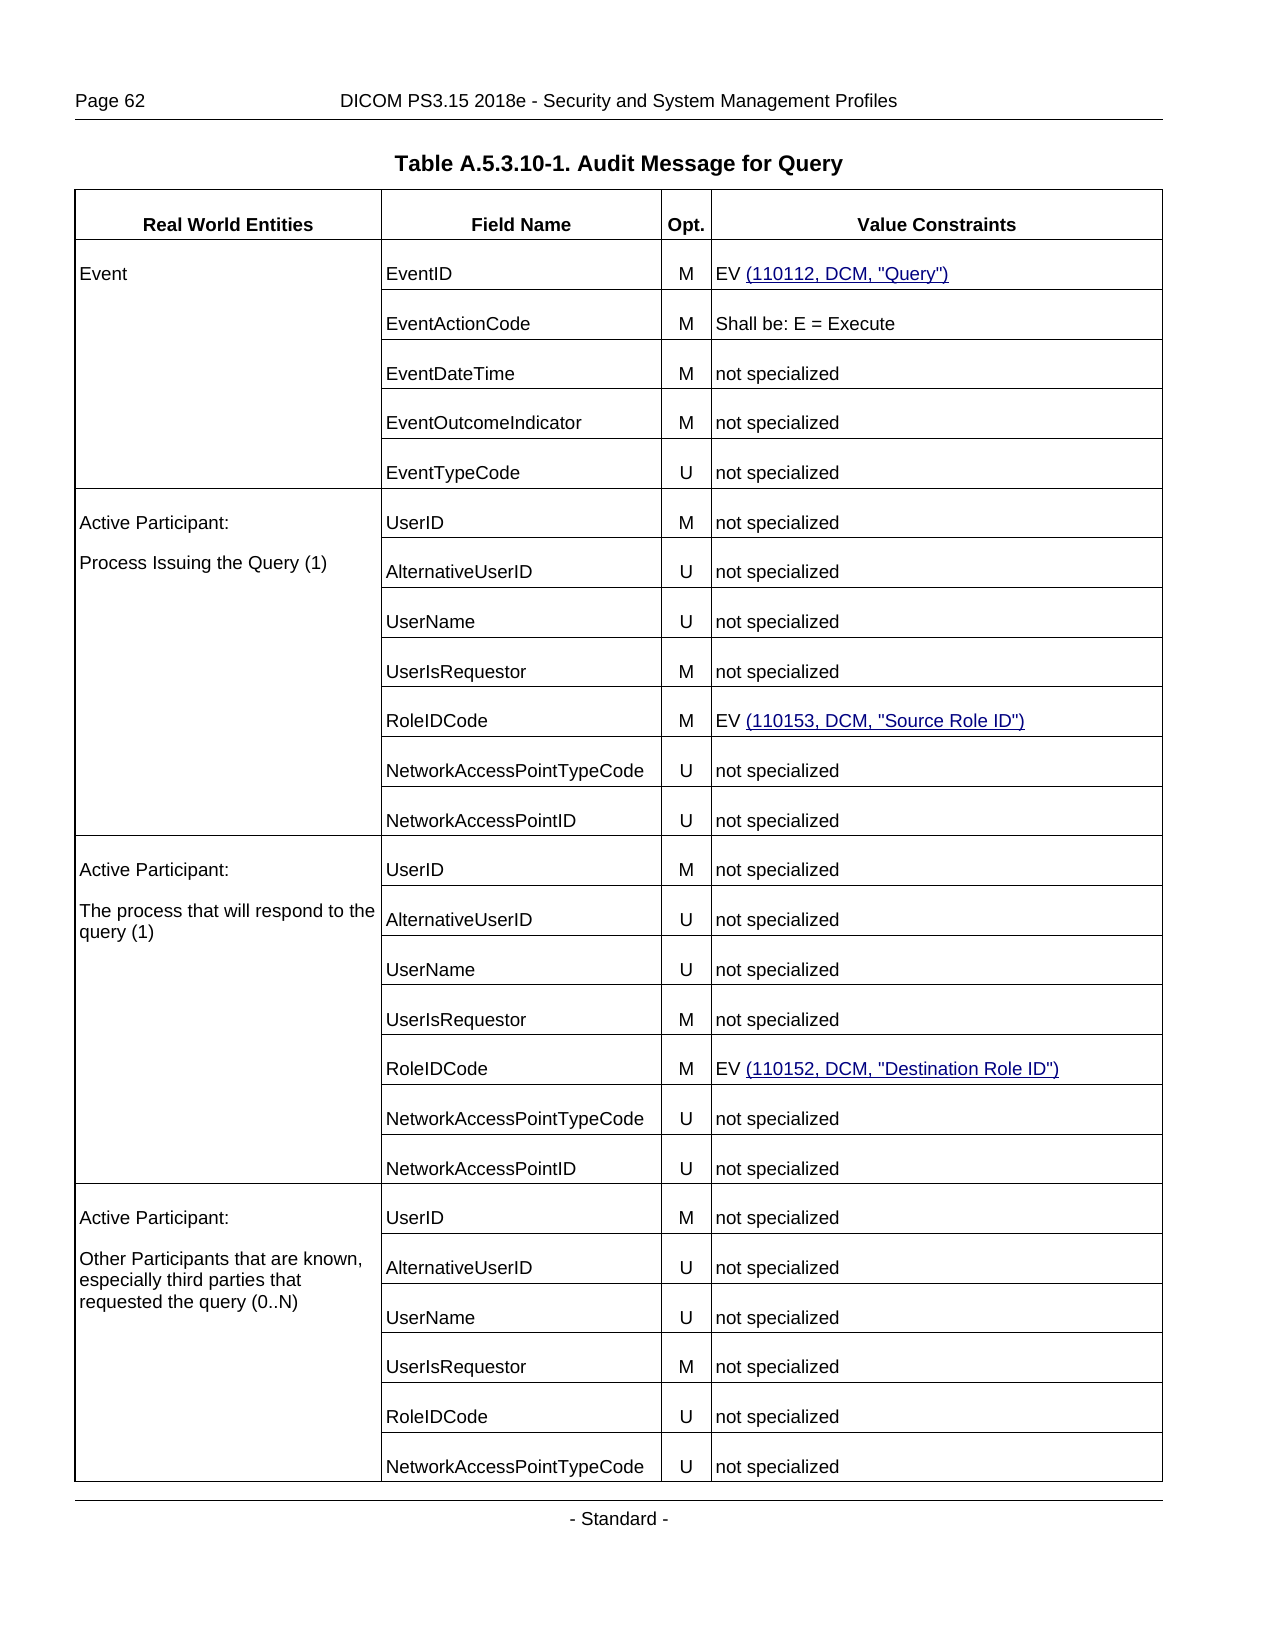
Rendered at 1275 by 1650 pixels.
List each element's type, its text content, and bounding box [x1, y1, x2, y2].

table_cell not specialized [712, 836, 1162, 885]
table_cell not specialized [712, 936, 1162, 984]
table_cell U [662, 936, 711, 984]
table_cell UserID [382, 836, 661, 885]
table_cell not specialized [712, 588, 1162, 637]
table_cell UserIsRequestor [382, 638, 661, 686]
table_cell UserIsRequestor [382, 1333, 661, 1382]
table_cell RoleIDCode [382, 1383, 661, 1432]
table_cell not specialized [712, 737, 1162, 786]
table_cell AlternativeUserID [382, 886, 661, 935]
table_cell EventActionCode [382, 290, 661, 338]
table_header Real World Entities [76, 190, 381, 239]
table_header Opt. [662, 190, 711, 239]
table_cell not specialized [712, 886, 1162, 935]
table_cell not specialized [712, 489, 1162, 537]
table_cell M [662, 1035, 711, 1084]
table_cell U [662, 1383, 711, 1432]
table_cell U [662, 737, 711, 786]
table_cell not specialized [712, 389, 1162, 438]
table_cell UserName [382, 936, 661, 984]
table_cell UserIsRequestor [382, 985, 661, 1034]
table_cell Active Participant: Other Participants that are known, especially third parties that requested the query (0..N) [76, 1184, 381, 1481]
table_cell not specialized [712, 638, 1162, 686]
table_cell M [662, 240, 711, 289]
table_cell not specialized [712, 1383, 1162, 1432]
table_cell not specialized [712, 1433, 1162, 1481]
table_cell RoleIDCode [382, 1035, 661, 1084]
table_cell U [662, 439, 711, 487]
table_cell M [662, 290, 711, 338]
table_cell EV (110152, DCM, "Destination Role ID") [712, 1035, 1162, 1084]
table_header Field Name [382, 190, 661, 239]
table_cell AlternativeUserID [382, 1234, 661, 1282]
table_cell UserName [382, 1284, 661, 1332]
table_cell U [662, 886, 711, 935]
table_cell Active Participant: The process that will respond to the query (1) [76, 836, 381, 1183]
table_cell M [662, 489, 711, 537]
table_cell EventOutcomeIndicator [382, 389, 661, 438]
table_cell NetworkAccessPointTypeCode [382, 1085, 661, 1133]
table_cell M [662, 687, 711, 736]
table_cell M [662, 1333, 711, 1382]
table_cell U [662, 1135, 711, 1183]
table_cell U [662, 588, 711, 637]
table_cell EV (110153, DCM, "Source Role ID") [712, 687, 1162, 736]
table_cell NetworkAccessPointTypeCode [382, 737, 661, 786]
table_cell NetworkAccessPointID [382, 787, 661, 835]
table_cell UserID [382, 1184, 661, 1233]
table_cell not specialized [712, 1333, 1162, 1382]
table_cell U [662, 1284, 711, 1332]
table_cell M [662, 389, 711, 438]
table_cell not specialized [712, 1085, 1162, 1133]
table_cell Active Participant: Process Issuing the Query (1) [76, 489, 381, 835]
table_cell not specialized [712, 1135, 1162, 1183]
table_cell M [662, 985, 711, 1034]
table_cell not specialized [712, 1184, 1162, 1233]
table_cell NetworkAccessPointID [382, 1135, 661, 1183]
table_header Value Constraints [712, 190, 1162, 239]
table_cell EventID [382, 240, 661, 289]
table_cell Event [76, 240, 381, 487]
table_cell not specialized [712, 985, 1162, 1034]
table_cell EventDateTime [382, 340, 661, 388]
table_cell M [662, 638, 711, 686]
text Table A.5.3.10-1. Audit Message for Query [75, 150, 1162, 176]
table_cell UserID [382, 489, 661, 537]
table_cell M [662, 1184, 711, 1233]
table_cell AlternativeUserID [382, 538, 661, 587]
table_cell RoleIDCode [382, 687, 661, 736]
table_cell U [662, 1085, 711, 1133]
table_cell not specialized [712, 439, 1162, 487]
table_cell U [662, 1234, 711, 1282]
table_cell not specialized [712, 340, 1162, 388]
table_cell not specialized [712, 538, 1162, 587]
table_cell not specialized [712, 1234, 1162, 1282]
table_cell not specialized [712, 787, 1162, 835]
table_cell U [662, 787, 711, 835]
table_cell NetworkAccessPointTypeCode [382, 1433, 661, 1481]
table_cell not specialized [712, 1284, 1162, 1332]
table_cell Shall be: E = Execute [712, 290, 1162, 338]
table_cell UserName [382, 588, 661, 637]
table_cell U [662, 538, 711, 587]
table_cell EventTypeCode [382, 439, 661, 487]
table_cell EV (110112, DCM, "Query") [712, 240, 1162, 289]
table_cell M [662, 340, 711, 388]
table_cell M [662, 836, 711, 885]
table_cell U [662, 1433, 711, 1481]
